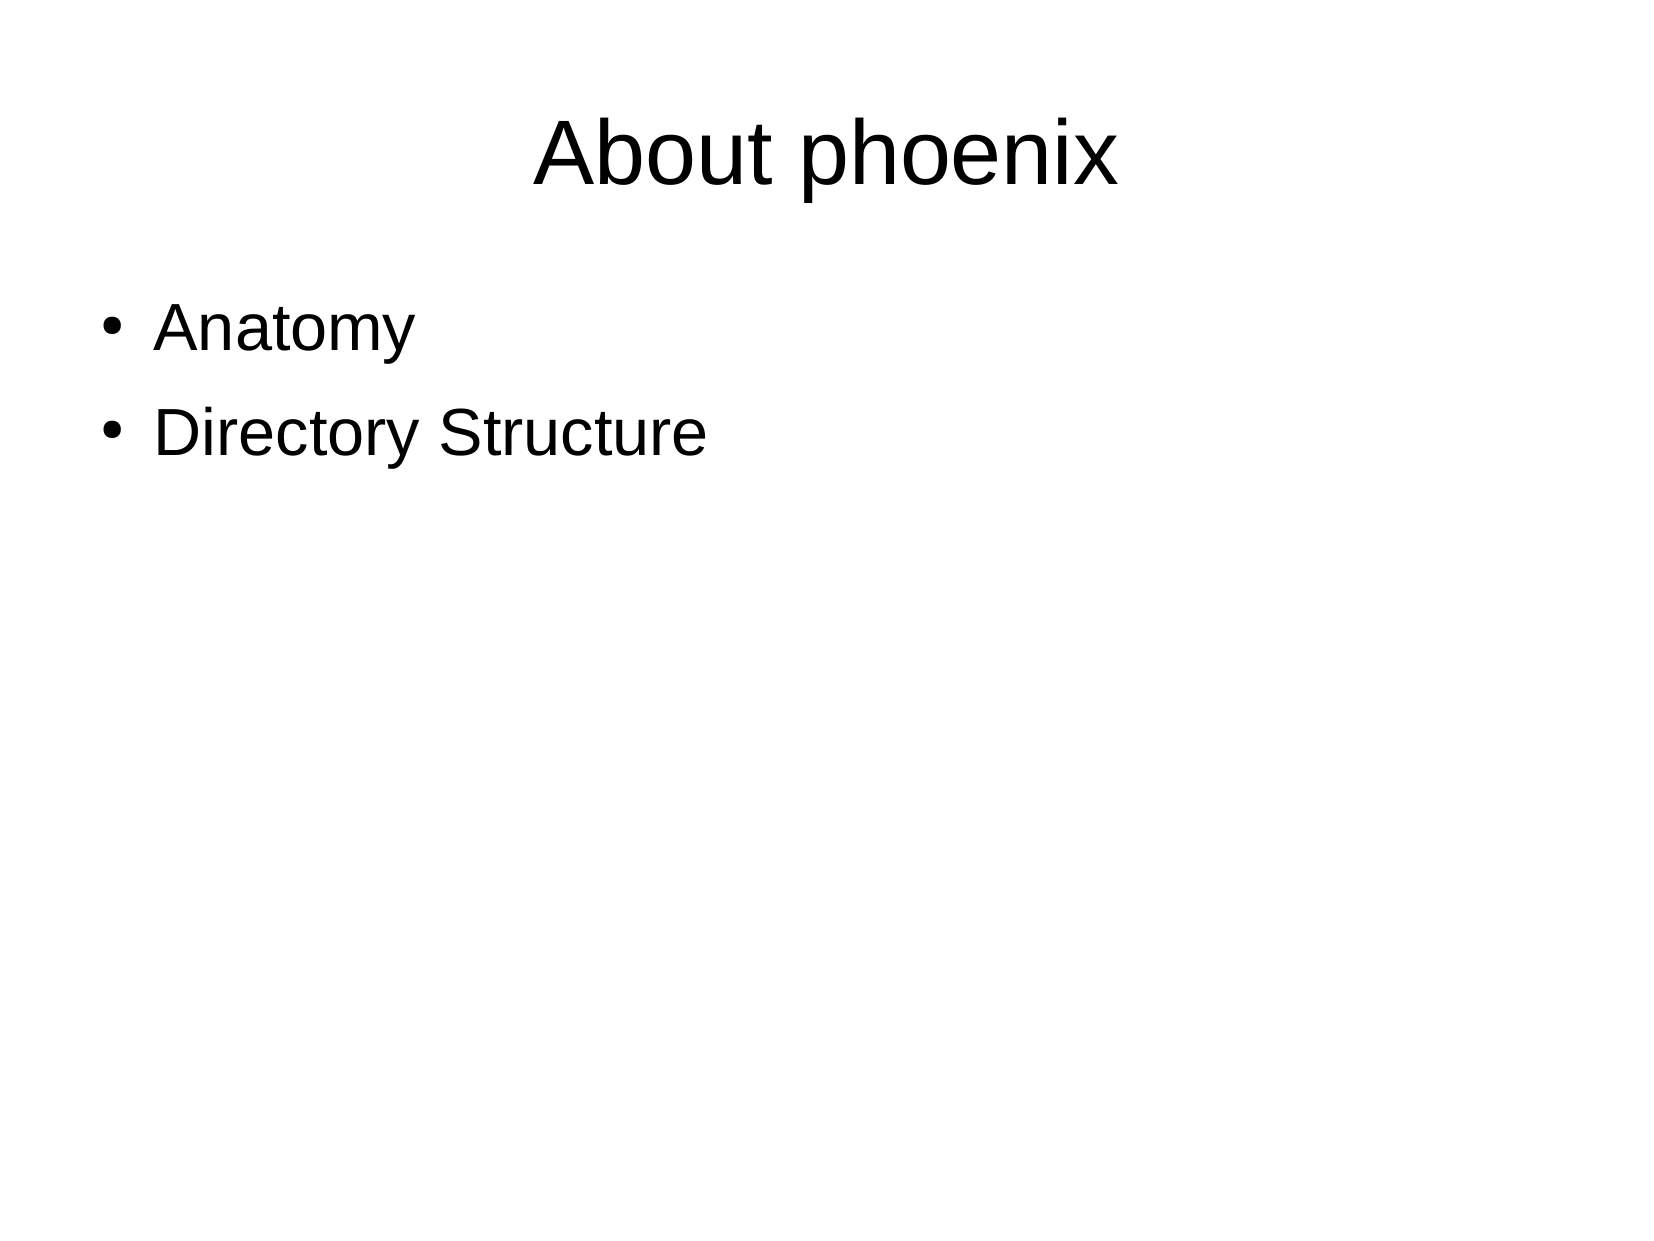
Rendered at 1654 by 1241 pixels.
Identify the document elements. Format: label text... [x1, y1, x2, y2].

title About phoenix [82, 49, 1571, 257]
list Anatomy Directory Structure [82, 290, 1571, 1010]
